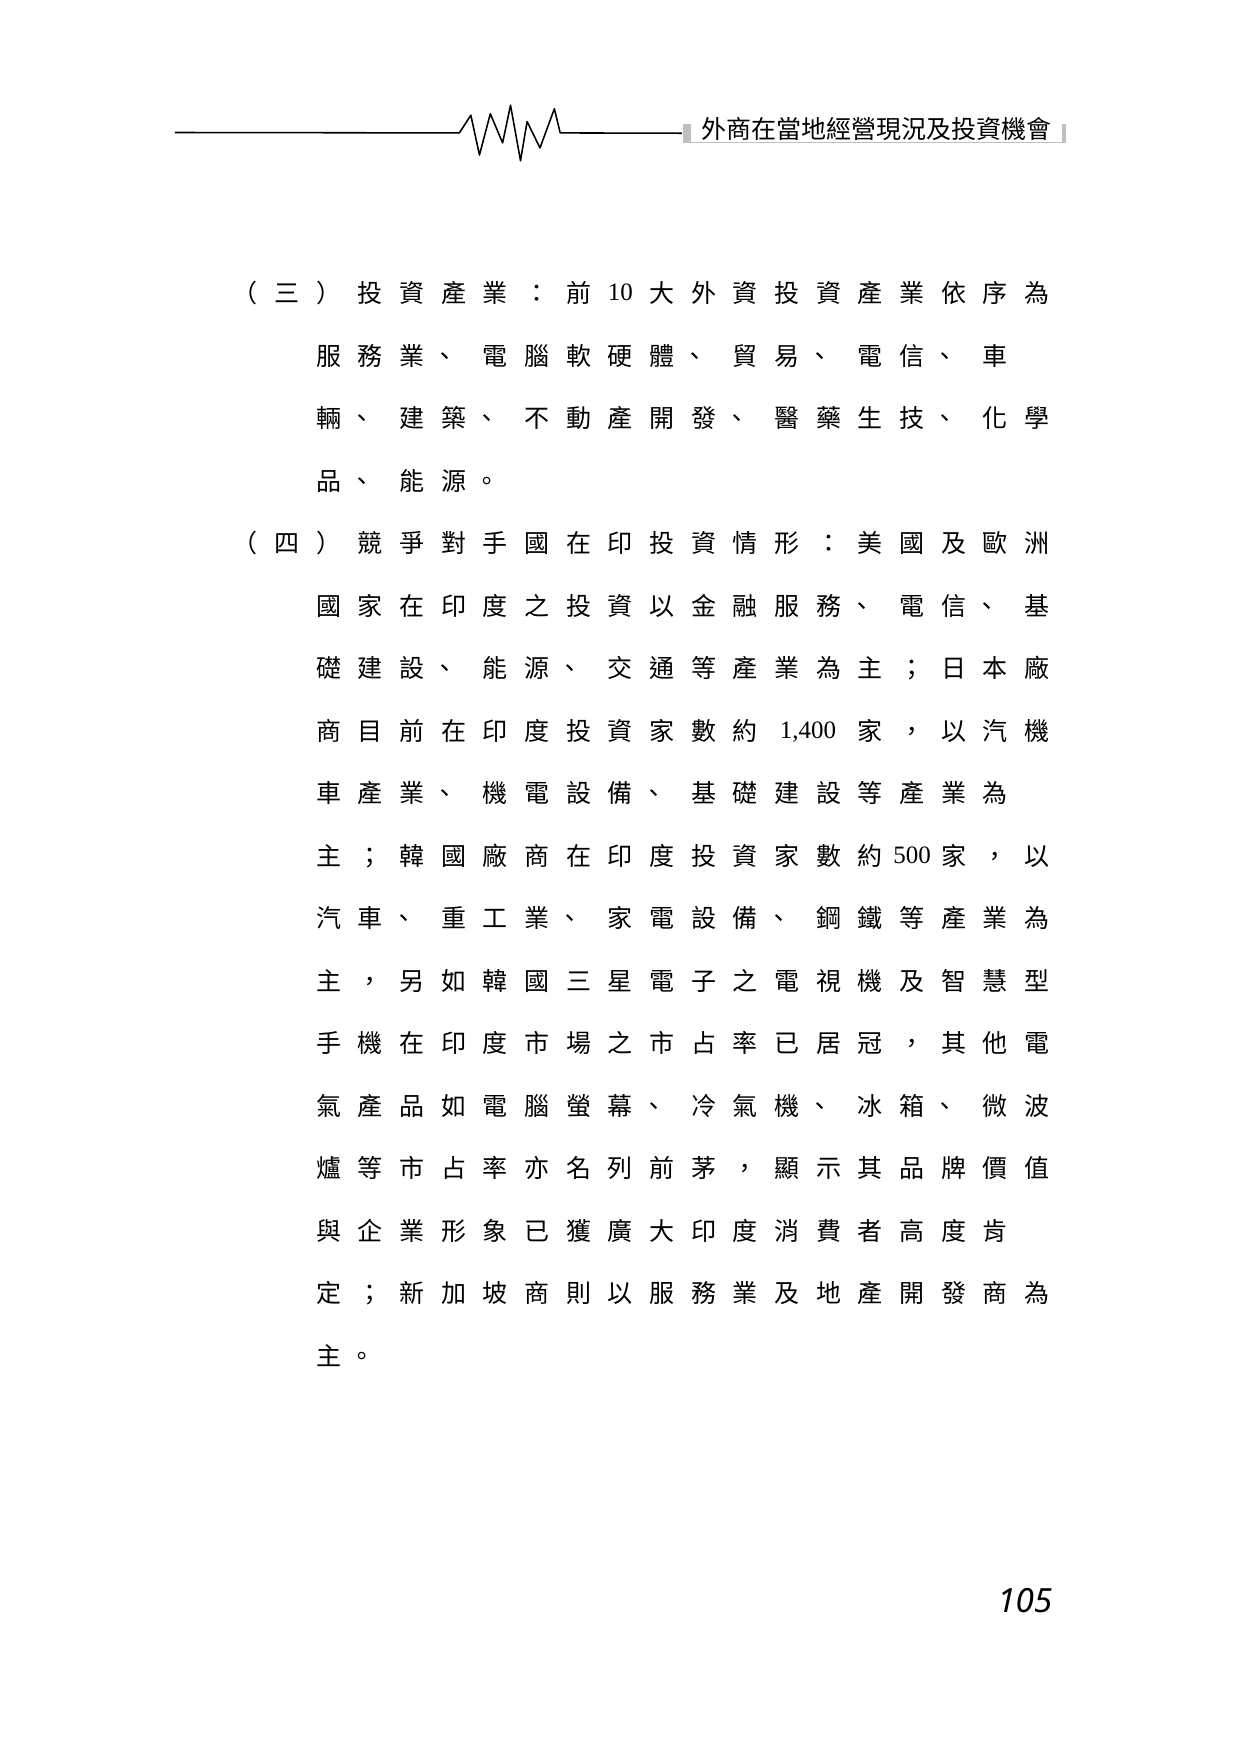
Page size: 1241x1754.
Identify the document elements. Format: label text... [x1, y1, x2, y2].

text （四）競爭對手國在印投資情形：美國及歐洲國家在印度之投資以金融服務、電信、基礎建設、能源、交通等產業為主；日本廠商目前在印度投資家數約1,400家，以汽機車產業、機電設備、基礎建設等產業為主；韓國廠商在印度投資家數約500家，以汽車、重工業、家電設備、鋼鐵等產業為主，另如韓國三星電子之電視機及智慧型手機在印度市場之市占率已居冠，其他電氣產品如電腦螢幕、冷氣機、冰箱、微波爐等市占率亦名列前茅，顯示其品牌價值與企業形象已獲廣大印度消費者高度肯定；新加坡商則以服務業及地產開發商為主。 [207, 500, 1058, 1375]
text （三）投資產業：前10大外資投資產業依序為服務業、電腦軟硬體、貿易、電信、車輛、建築、不動產開發、醫藥生技、化學品、能源。 [207, 250, 1058, 500]
